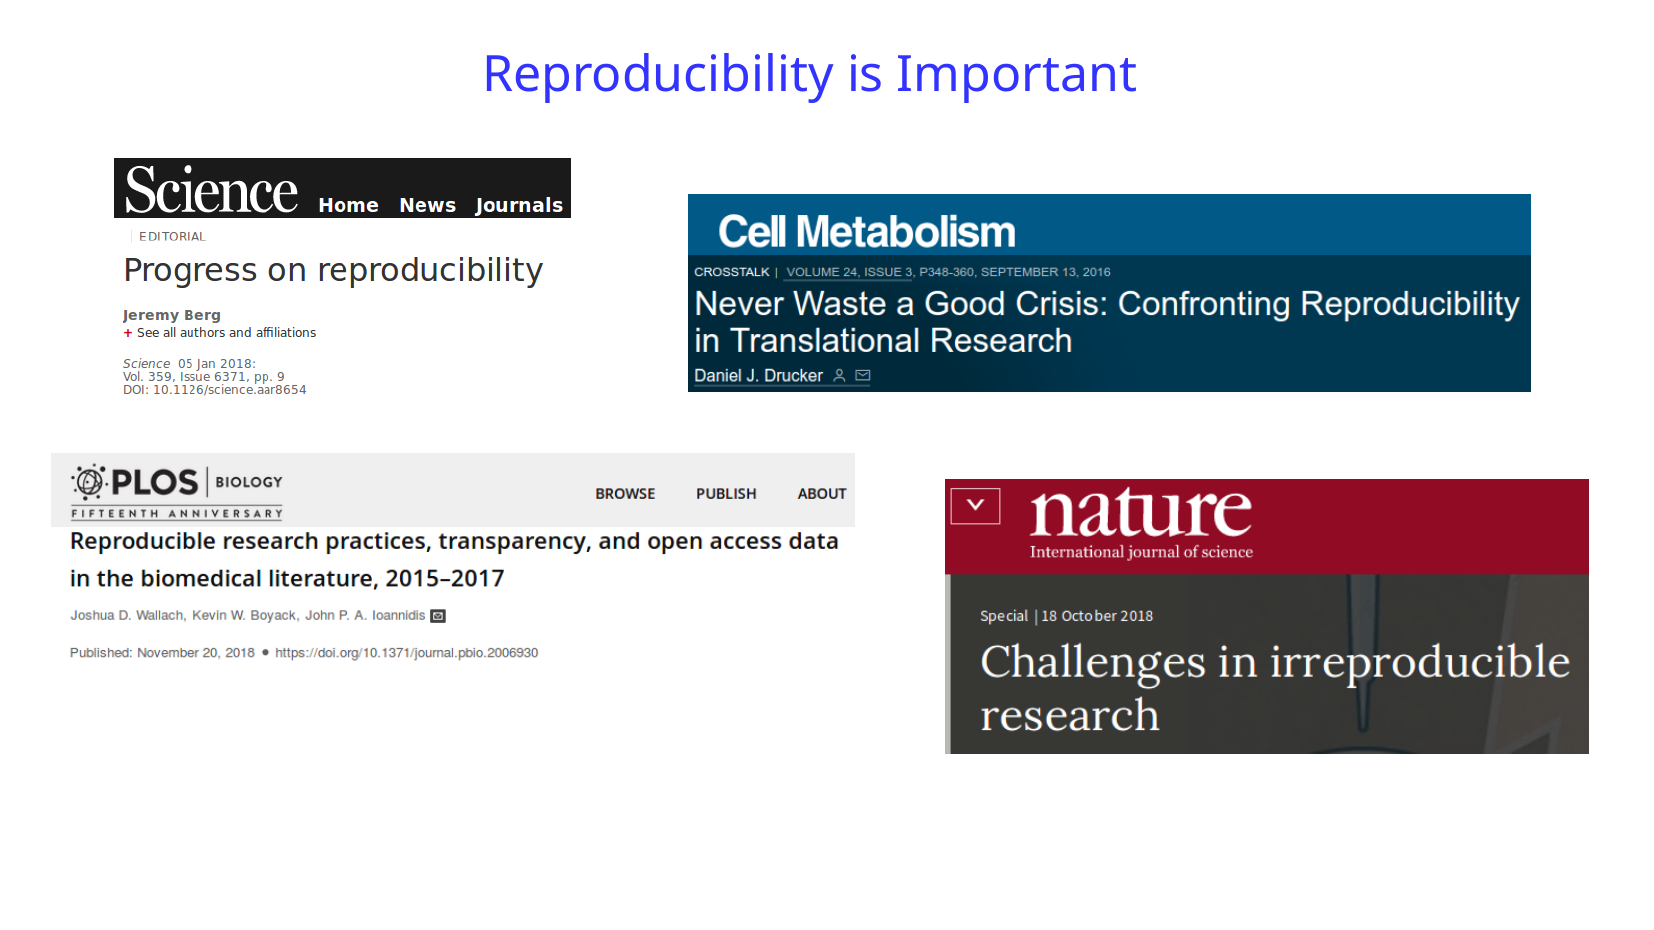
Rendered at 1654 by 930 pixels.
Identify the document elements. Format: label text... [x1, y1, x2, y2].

picture [866, 268, 879, 276]
picture [1042, 298, 1056, 315]
picture [1302, 291, 1323, 315]
picture [1050, 268, 1058, 276]
picture [982, 223, 1014, 246]
picture [916, 216, 947, 247]
picture [858, 335, 892, 351]
picture [1180, 291, 1200, 315]
picture [955, 268, 973, 276]
picture [695, 268, 739, 276]
picture [1038, 328, 1071, 351]
picture [1273, 298, 1289, 321]
picture [1345, 298, 1361, 321]
picture [859, 292, 868, 315]
picture [1059, 298, 1074, 315]
picture [696, 335, 700, 351]
picture [843, 298, 858, 315]
picture [1009, 335, 1025, 351]
picture [823, 335, 838, 351]
picture [973, 335, 1007, 351]
picture [888, 268, 896, 276]
picture [1255, 298, 1270, 315]
picture [951, 291, 1004, 315]
picture [774, 298, 784, 315]
picture [880, 269, 887, 275]
picture [1412, 298, 1427, 315]
picture [762, 268, 769, 276]
picture [1163, 298, 1177, 315]
picture [742, 268, 757, 276]
picture [897, 298, 913, 315]
picture [1489, 292, 1519, 321]
picture [853, 217, 865, 247]
picture [891, 216, 913, 247]
picture [846, 268, 856, 275]
picture [1480, 291, 1484, 315]
picture [825, 298, 840, 315]
picture [868, 223, 887, 247]
picture [720, 215, 777, 247]
picture [867, 370, 871, 380]
text_box Reproducibility is Important [30, 30, 1591, 116]
picture [932, 328, 952, 351]
picture [925, 291, 948, 315]
picture [929, 268, 948, 276]
picture [1325, 298, 1342, 315]
picture [1201, 298, 1217, 315]
picture [945, 479, 1589, 754]
picture [781, 335, 795, 351]
picture [751, 335, 776, 351]
picture [703, 335, 718, 351]
picture [1364, 298, 1373, 315]
picture [738, 298, 753, 315]
picture [1430, 298, 1445, 315]
picture [1023, 268, 1035, 276]
picture [1083, 298, 1098, 315]
picture [114, 158, 571, 407]
picture [765, 369, 822, 381]
picture [1029, 335, 1038, 351]
picture [798, 216, 852, 247]
picture [1088, 268, 1095, 275]
picture [1455, 291, 1471, 315]
picture [731, 328, 749, 351]
picture [51, 453, 856, 676]
picture [895, 335, 911, 351]
picture [793, 291, 824, 315]
picture [982, 268, 992, 276]
picture [1238, 292, 1252, 315]
picture [697, 291, 716, 315]
picture [869, 298, 885, 315]
picture [788, 268, 797, 276]
picture [955, 335, 971, 351]
picture [695, 369, 741, 381]
picture [719, 298, 736, 315]
picture [799, 335, 813, 351]
picture [950, 215, 979, 247]
picture [747, 369, 754, 381]
picture [1119, 291, 1160, 315]
picture [755, 298, 771, 315]
picture [855, 370, 859, 380]
picture [1016, 291, 1038, 315]
picture [780, 216, 785, 246]
picture [818, 268, 834, 276]
picture [841, 329, 855, 351]
picture [1220, 298, 1235, 315]
picture [1373, 291, 1408, 315]
picture [1038, 268, 1043, 276]
